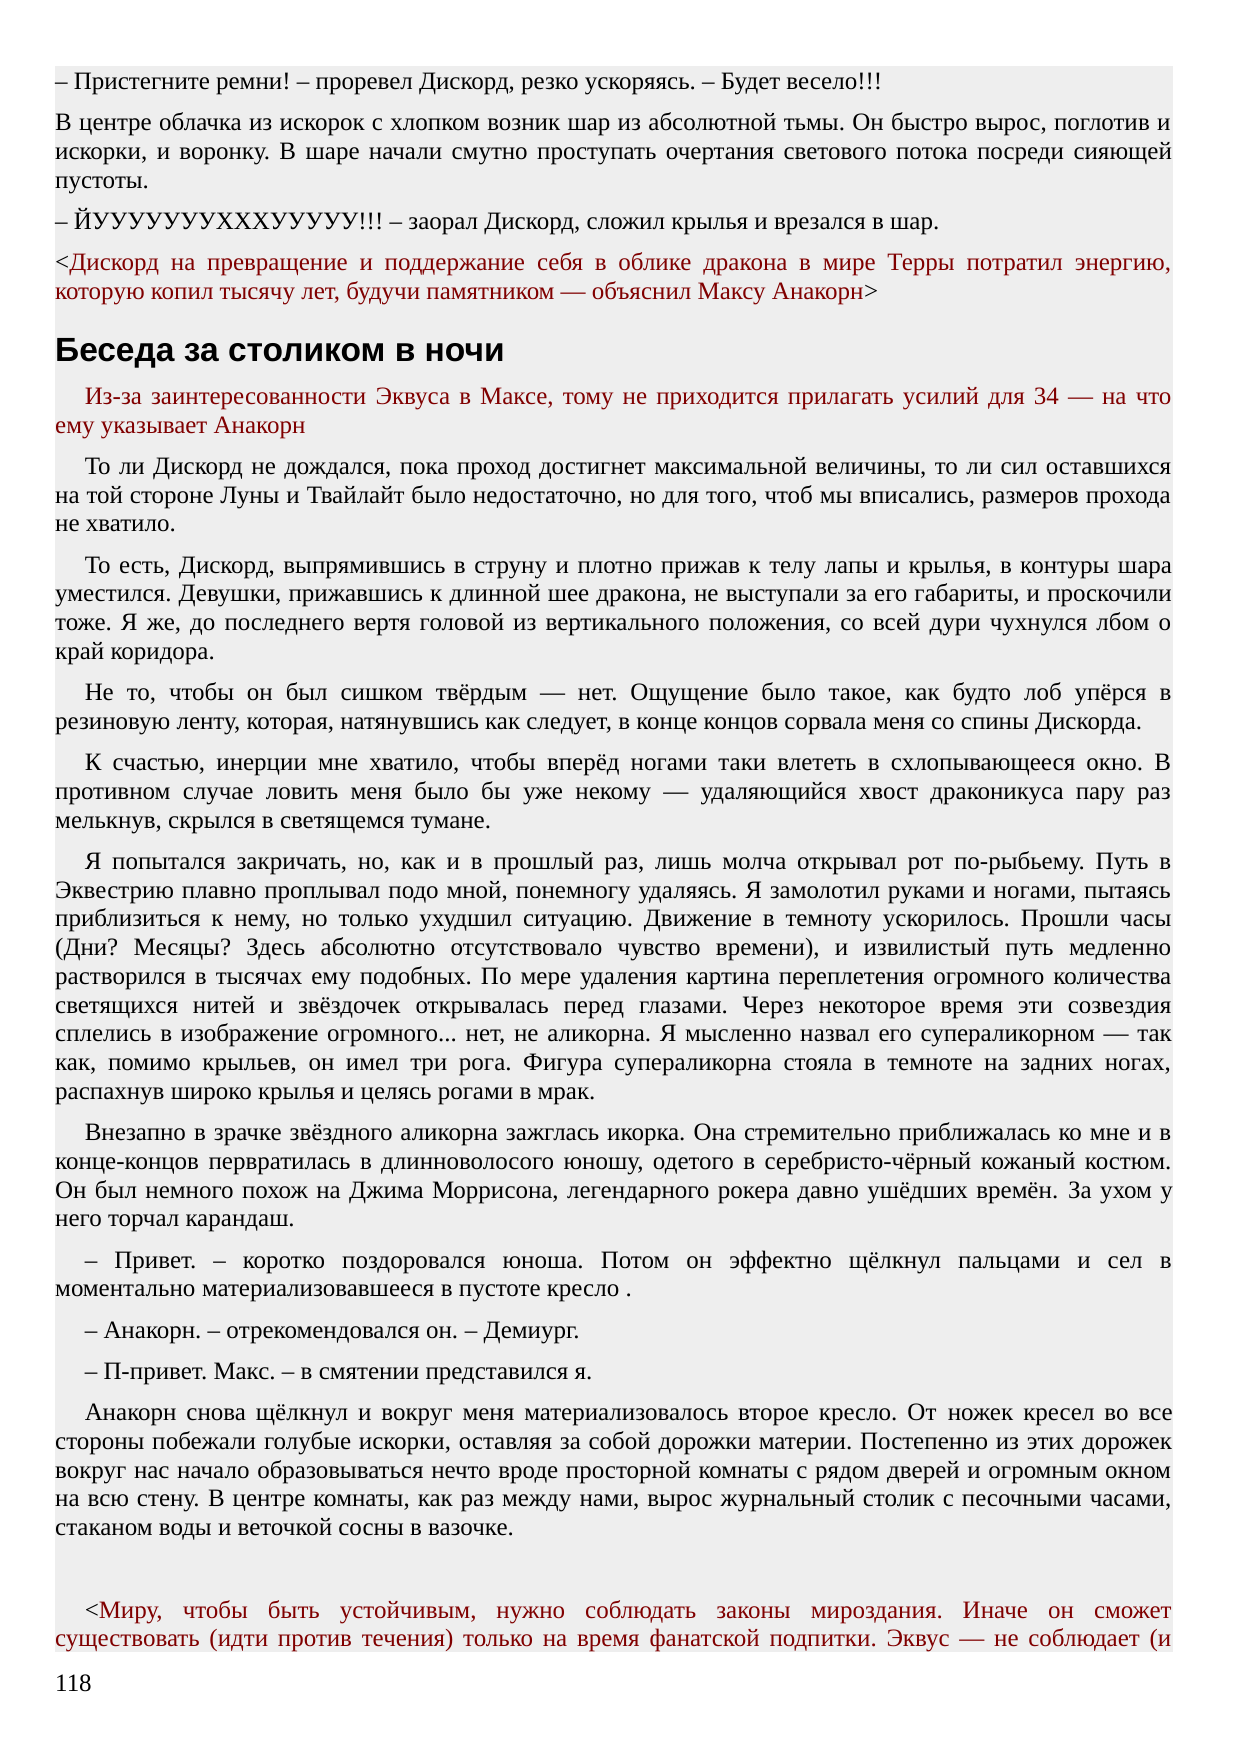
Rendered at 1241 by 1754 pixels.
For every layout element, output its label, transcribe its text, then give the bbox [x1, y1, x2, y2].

text В центре облачка из искорок с хлопком возник шар из абсолютной тьмы. Он быстро вырос, поглотив и искорки, и воронку. В шаре начали смутно проступать очертания светового потока посреди сияющей пустоты. [55, 107, 1173, 193]
text То ли Дискорд не дождался, пока проход достигнет максимальной величины, то ли сил оставшихся на той стороне Луны и Твайлайт было недостаточно, но для того, чтоб мы вписались, размеров прохода не хватило. [55, 451, 1173, 537]
text – П-привет. Макс. – в смятении представился я. [55, 1356, 1173, 1385]
text Внезапно в зрачке звёздного аликорна зажглась икорка. Она стремительно приближалась ко мне и в конце-концов первратилась в длинноволосого юношу, одетого в серебристо-чёрный кожаный костюм. Он был немного похож на Джима Моррисона, легендарного рокера давно ушёдших времён. За ухом у него торчал карандаш. [55, 1117, 1173, 1232]
text Из-за заинтересованности Эквуса в Максе, тому не приходится прилагать усилий для 34 — на что ему указывает Анакорн [55, 381, 1173, 438]
text Анакорн снова щёлкнул и вокруг меня материализовалось второе кресло. От ножек кресел во все стороны побежали голубые искорки, оставляя за собой дорожки материи. Постепенно из этих дорожек вокруг нас начало образовываться нечто вроде просторной комнаты с рядом дверей и огромным окном на всю стену. В центре комнаты, как раз между нами, вырос журнальный столик с песочными часами, стаканом воды и веточкой сосны в вазочке. [55, 1397, 1173, 1541]
text – Анакорн. – отрекомендовался он. – Демиург. [55, 1315, 1173, 1343]
text То есть, Дискорд, выпрямившись в струну и плотно прижав к телу лапы и крылья, в контуры шара уместился. Девушки, прижавшись к длинной шее дракона, не выступали за его габариты, и проскочили тоже. Я же, до последнего вертя головой из вертикального положения, со всей дури чухнулся лбом о край коридора. [55, 550, 1173, 665]
text – Пристегните ремни! – проревел Дискорд, резко ускоряясь. – Будет весело!!! [55, 66, 1173, 95]
text – ЙУУУУУУУХХХУУУУУ!!! – заорал Дискорд, сложил крылья и врезался в шар. [55, 206, 1173, 235]
text <Миру, чтобы быть устойчивым, нужно соблюдать законы мироздания. Иначе он сможет существовать (идти против течения) только на время фанатской подпитки. Эквус — не соблюдает (и [55, 1595, 1173, 1652]
text К счастью, инерции мне хватило, чтобы вперёд ногами таки влететь в схлопывающееся окно. В противном случае ловить меня было бы уже некому — удаляющийся хвост драконикуса пару раз мелькнув, скрылся в светящемся тумане. [55, 747, 1173, 833]
text Я попытался закричать, но, как и в прошлый раз, лишь молча открывал рот по-рыбьему. Путь в Эквестрию плавно проплывал подо мной, понемногу удаляясь. Я замолотил руками и ногами, пытаясь приблизиться к нему, но только ухудшил ситуацию. Движение в темноту ускорилось. Прошли часы (Дни? Месяцы? Здесь абсолютно отсутствовало чувство времени), и извилистый путь медленно растворился в тысячах ему подобных. По мере удаления картина переплетения огромного количества светящихся нитей и звёздочек открывалась перед глазами. Через некоторое время эти созвездия сплелись в изображение огромного... нет, не аликорна. Я мысленно назвал его супераликорном — так как, помимо крыльев, он имел три рога. Фигура супераликорна стояла в темноте на задних ногах, распахнув широко крылья и целясь рогами в мрак. [55, 846, 1173, 1105]
text Не то, чтобы он был сишком твёрдым — нет. Ощущение было такое, как будто лоб упёрся в резиновую ленту, которая, натянувшись как следует, в конце концов сорвала меня со спины Дискорда. [55, 677, 1173, 735]
text – Привет. – коротко поздоровался юноша. Потом он эффектно щёлкнул пальцами и сел в моментально материализовавшееся в пустоте кресло . [55, 1245, 1173, 1302]
text <Дискорд на превращение и поддержание себя в облике дракона в мире Терры потратил энергию, которую копил тысячу лет, будучи памятником — объяснил Максу Анакорн> [55, 247, 1173, 305]
subtitle Беседа за столиком в ночи [55, 330, 1173, 368]
